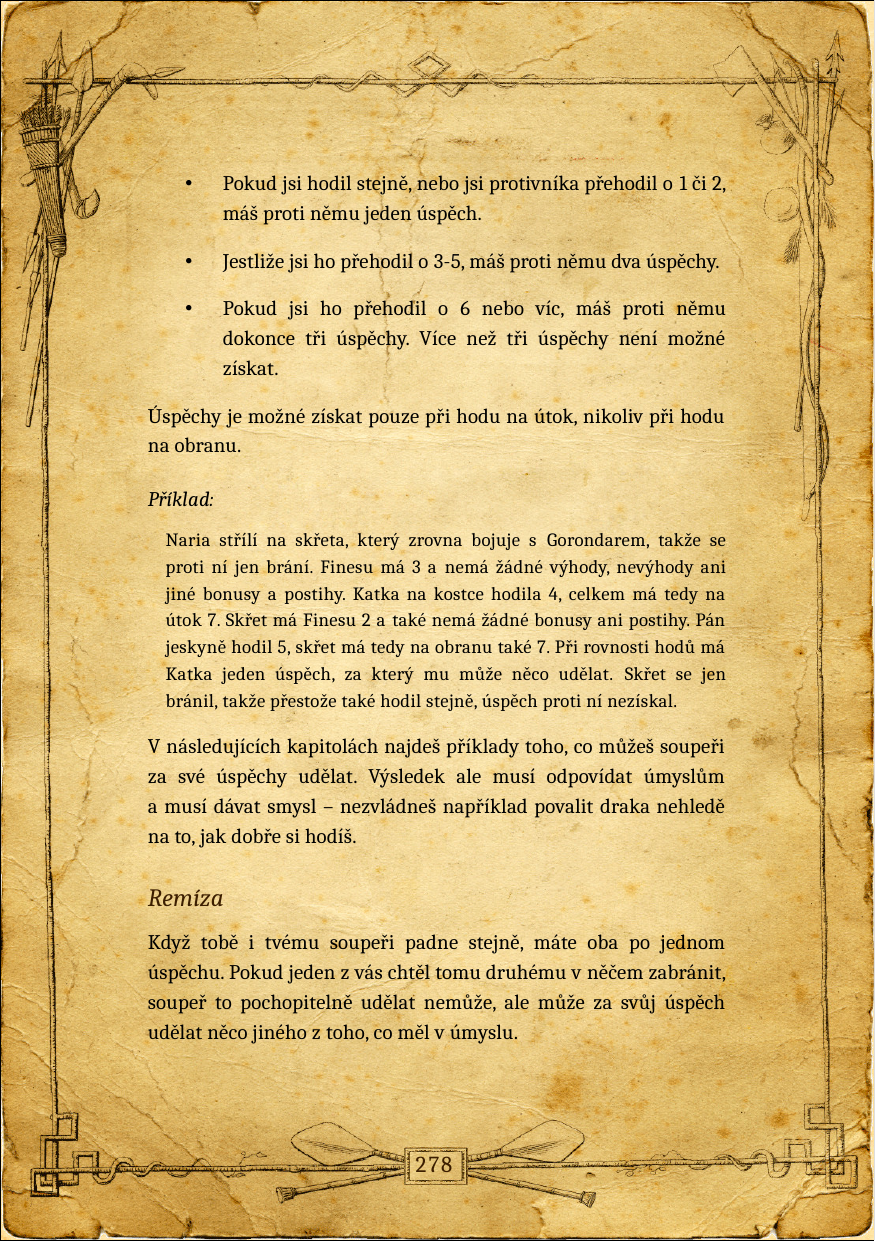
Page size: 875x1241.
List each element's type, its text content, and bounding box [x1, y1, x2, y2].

text Když tobě i⁠ tvému soupeři padne stejně, máte oba po jednom úspěchu. Pokud jeden z⁠ vás chtěl tomu druhému v⁠ něčem zabránit, soupeř to pochopitelně udělat nemůže, ale může za svůj úspěch udělat něco jiného z⁠ toho, co měl v⁠ úmyslu. [148, 931, 726, 1044]
list Jestliže jsi ho přehodil o⁠ 3-5, máš proti němu dva úspěchy. [185, 249, 726, 273]
list Pokud jsi ho přehodil o⁠ 6 nebo víc, máš proti němu dokonce tři úspěchy. Více než tři úspěchy není možné získat. [185, 297, 726, 381]
text Naria střílí na skřeta, který zrovna bojuje s⁠ Gorondarem, takže se proti ní jen brání. Finesu má 3 a⁠ nemá žádné výhody, nevýhody ani jiné bonusy a⁠ postihy. Katka na kostce hodila 4, celkem má tedy na útok 7. Skřet má Finesu 2 a⁠ také nemá žádné bonusy ani postihy. Pán jeskyně hodil 5, skřet má tedy na obranu také 7. Při rovnosti hodů má Katka jeden úspěch, za který mu může něco udělat. Skřet se jen bránil, takže přestože také hodil stejně, úspěch proti ní nezískal. [165, 529, 726, 712]
text Příklad: [148, 488, 726, 512]
text Úspěchy je možné získat pouze při hodu na útok, nikoliv při hodu na obranu. [148, 404, 726, 458]
text V⁠ následujících kapitolách najdeš příklady toho, co můžeš soupeři za své úspěchy udělat. Výsledek ale musí odpovídat úmyslům a⁠ musí dávat smysl – nezvládneš například povalit draka nehledě na to, jak dobře si hodíš. [148, 735, 726, 849]
picture [1, 1, 874, 1240]
list Pokud jsi hodil stejně, nebo jsi protivníka přehodil o⁠ 1 či 2, máš proti němu jeden úspěch. [185, 172, 726, 226]
subtitle Remíza [148, 884, 726, 913]
